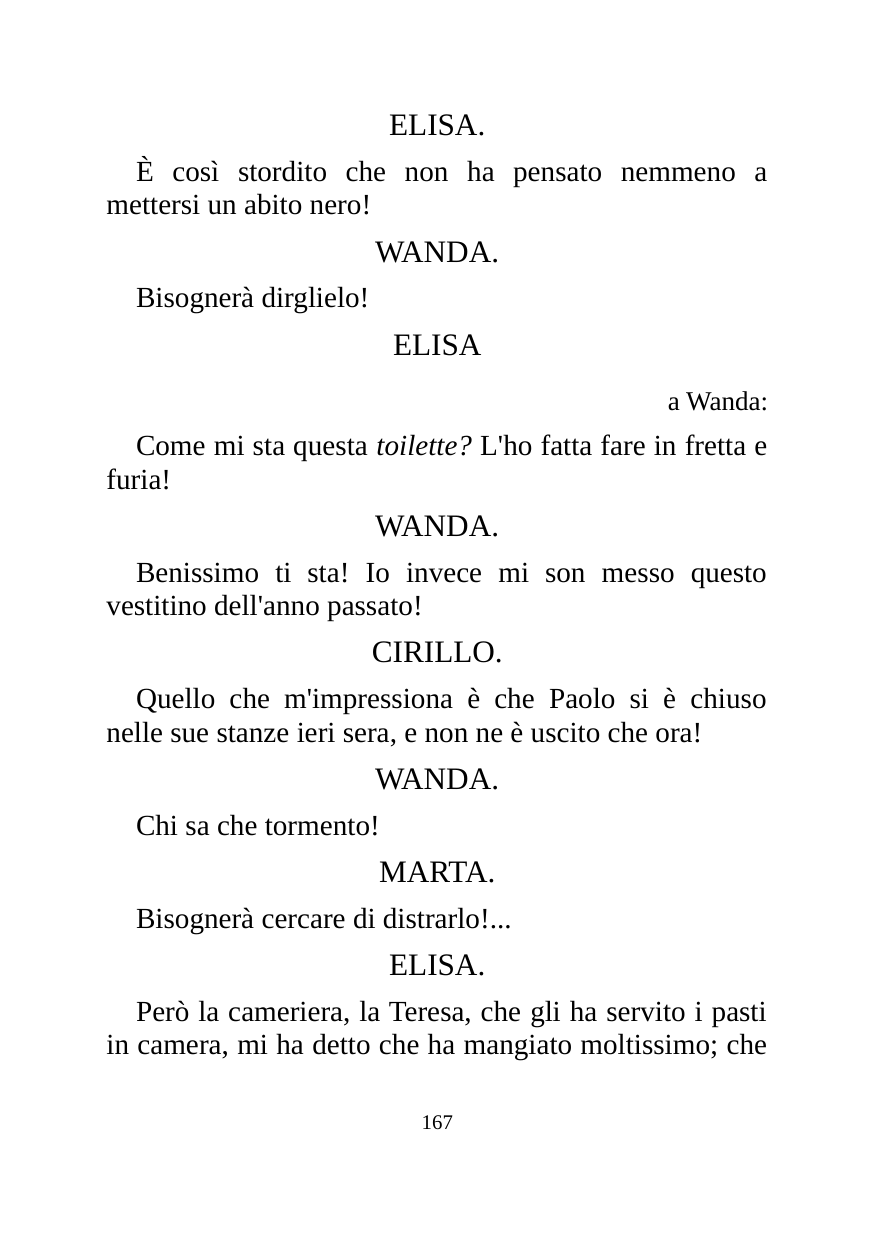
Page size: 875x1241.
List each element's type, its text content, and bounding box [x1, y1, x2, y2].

text ELISA. [106, 106, 768, 142]
text WANDA. [106, 760, 768, 796]
text ELISA [106, 326, 768, 362]
text Quello che m'impressiona è che Paolo si è chiuso nelle sue stanze ieri sera, e non ne è uscito che ora! [106, 681, 768, 748]
text Però la cameriera, la Teresa, che gli ha servito i pasti in camera, mi ha detto che ha mangiato moltissimo; che [106, 994, 768, 1061]
text a Wanda: [402, 385, 768, 416]
text MARTA. [106, 853, 768, 889]
text Bisognerà cercare di distrarlo!... [106, 901, 768, 934]
text Chi sa che tormento! [106, 808, 768, 841]
text Bisognerà dirglielo! [106, 281, 768, 314]
text ELISA. [106, 946, 768, 982]
text È così stordito che non ha pensato nemmeno a mettersi un abito nero! [106, 154, 768, 221]
text WANDA. [106, 507, 768, 543]
text WANDA. [106, 233, 768, 269]
text CIRILLO. [106, 634, 768, 669]
text Come mi sta questa toilette? L'ho fatta fare in fretta e furia! [106, 428, 768, 495]
text Benissimo ti sta! Io invece mi son messo questo vestitino dell'anno passato! [106, 555, 768, 622]
